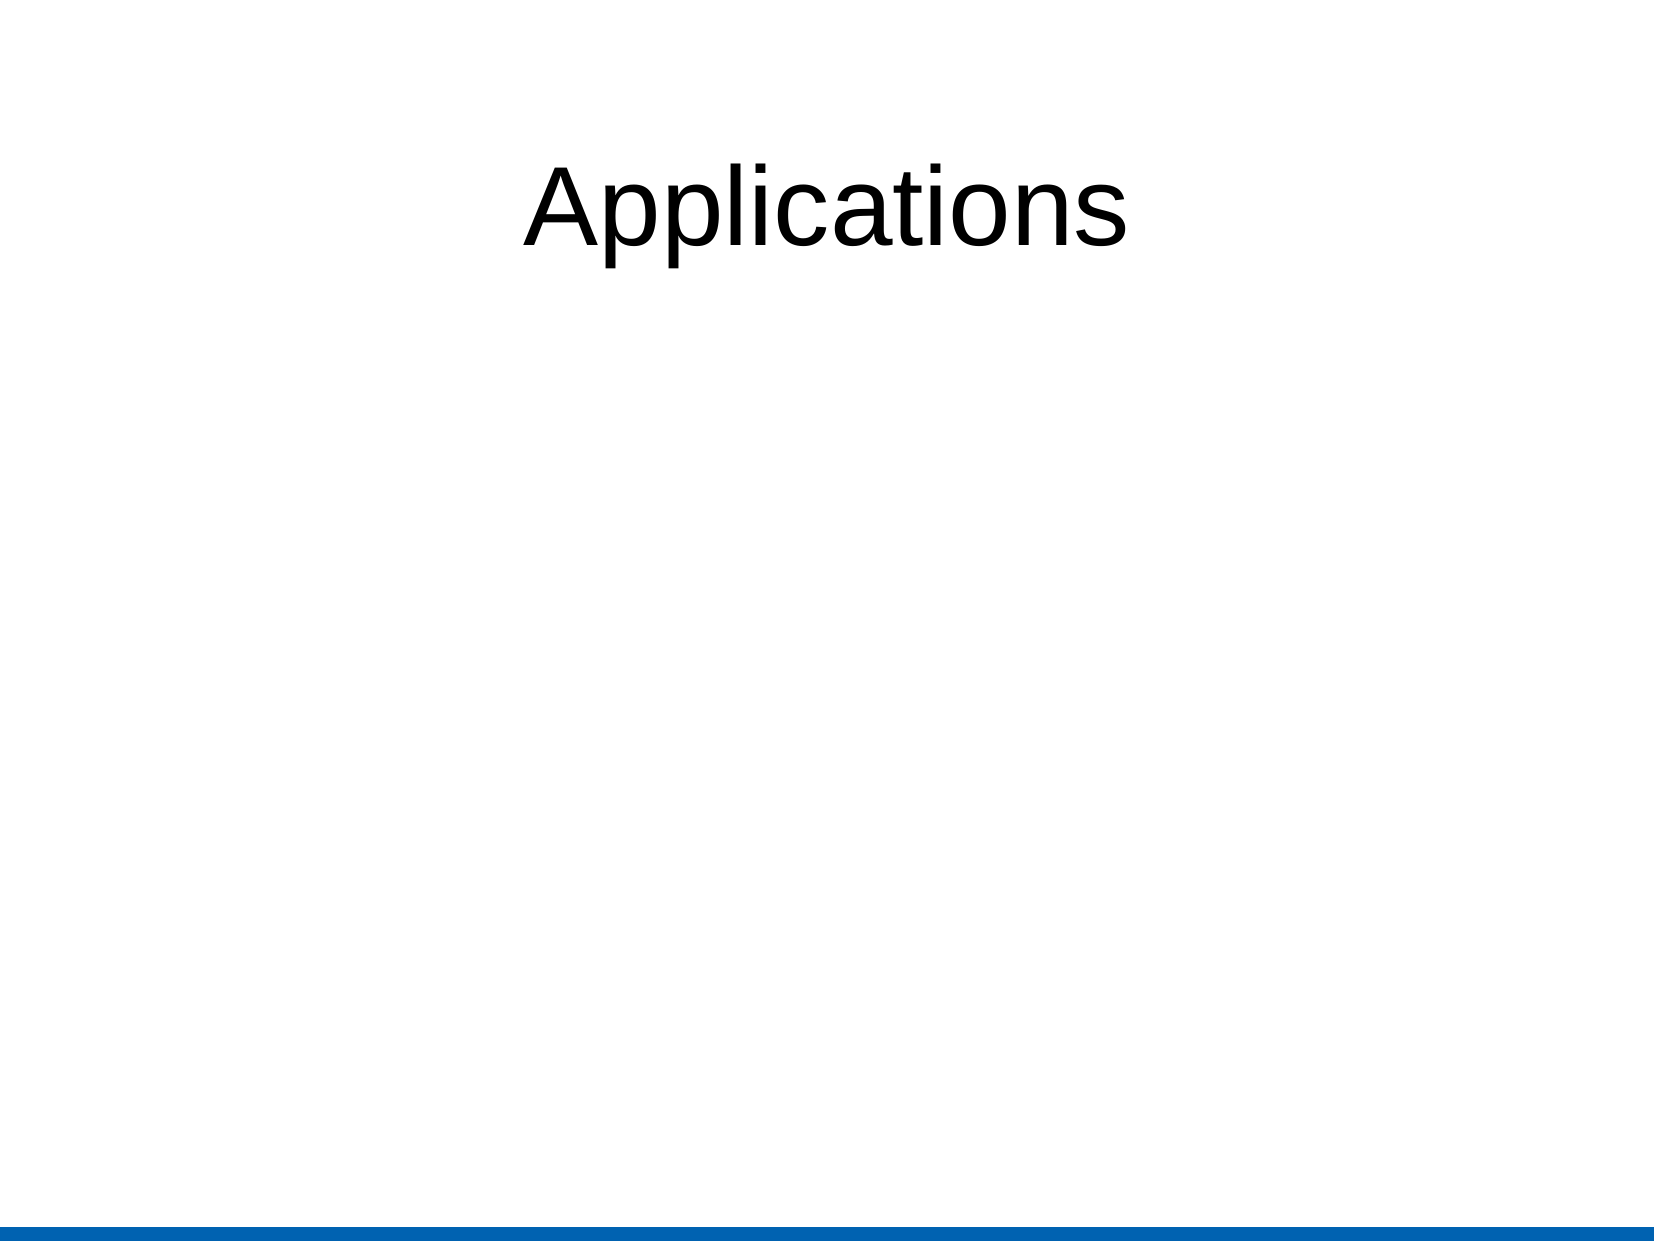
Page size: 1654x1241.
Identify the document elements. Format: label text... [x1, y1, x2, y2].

title Applications [121, 110, 1533, 303]
